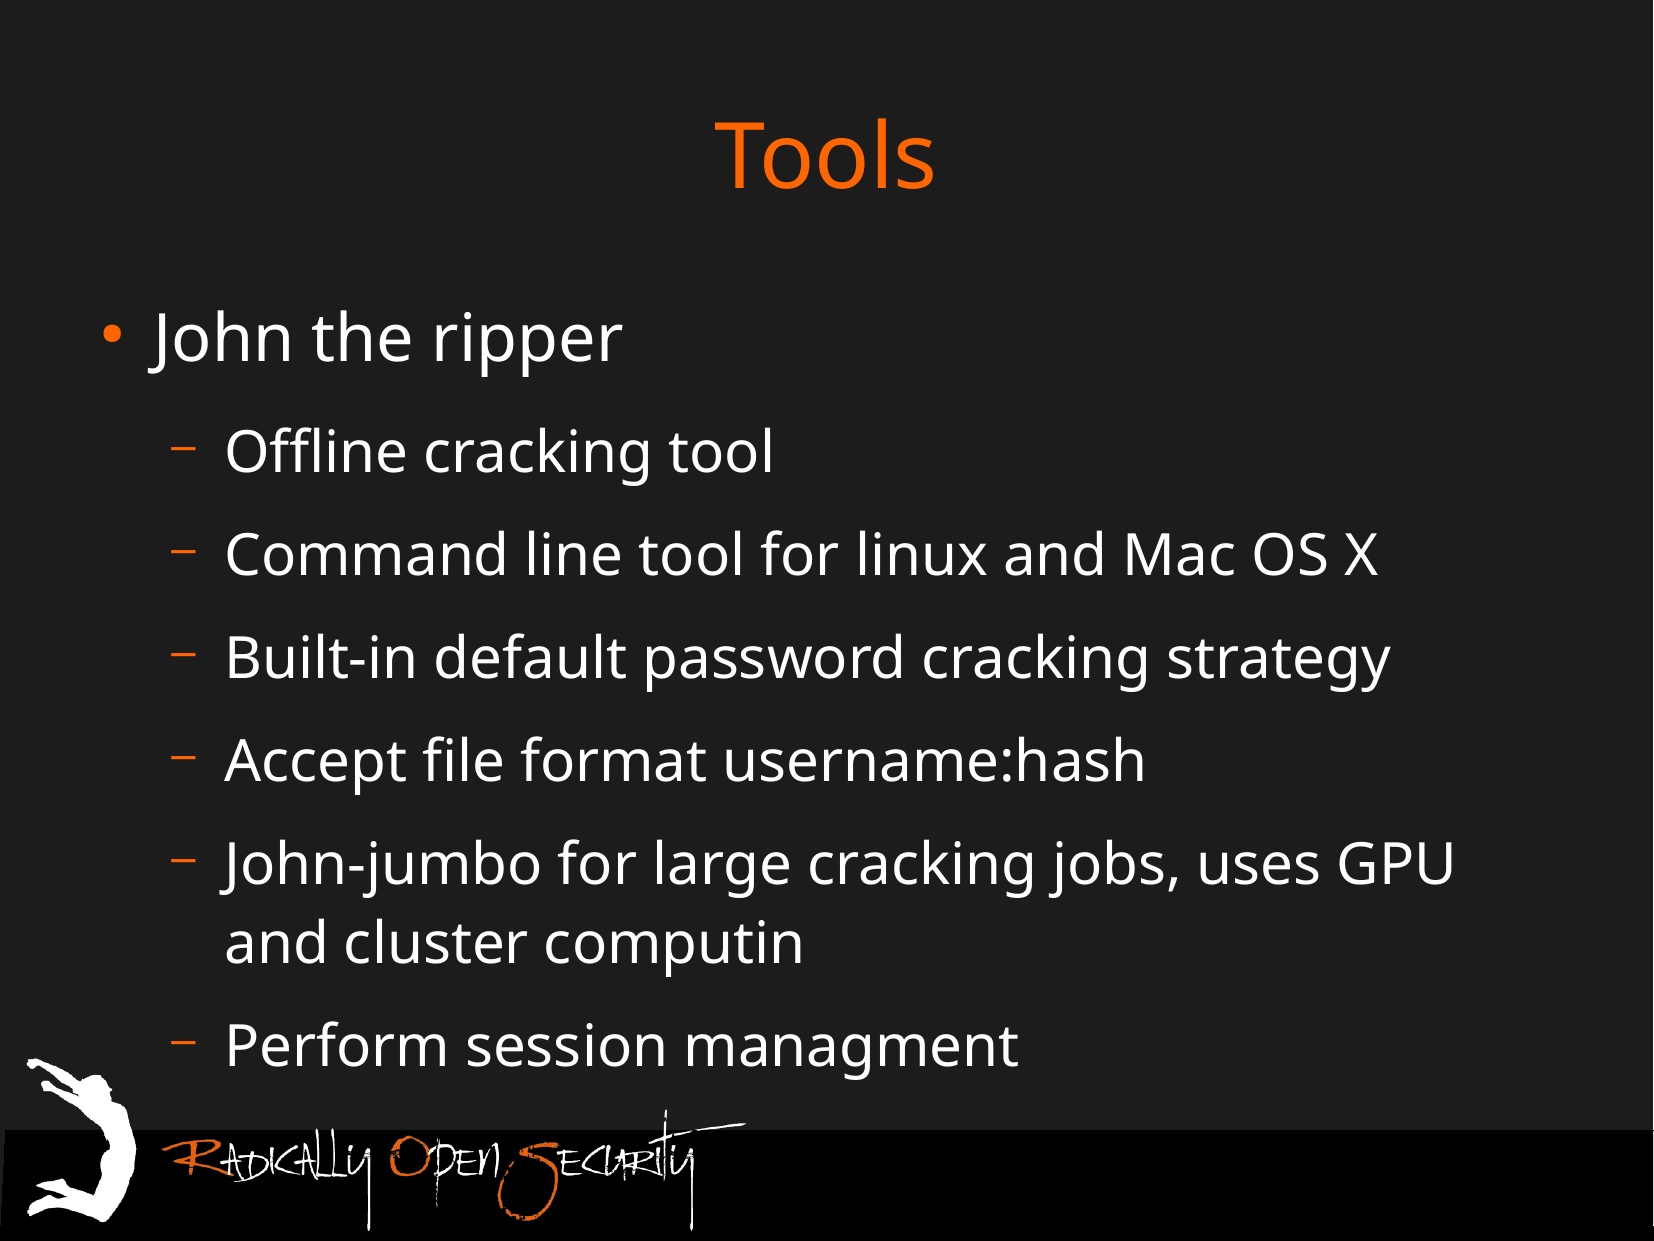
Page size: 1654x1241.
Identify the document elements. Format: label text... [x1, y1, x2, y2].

title Tools [82, 49, 1571, 257]
picture [0, 1022, 778, 1241]
list John the ripper Offline cracking tool Command line tool for linux and Mac OS X Built-in default password cracking strategy Accept file format username:hash John-jumbo for large cracking jobs, uses GPU and cluster computin Perform session managment [82, 290, 1571, 1010]
